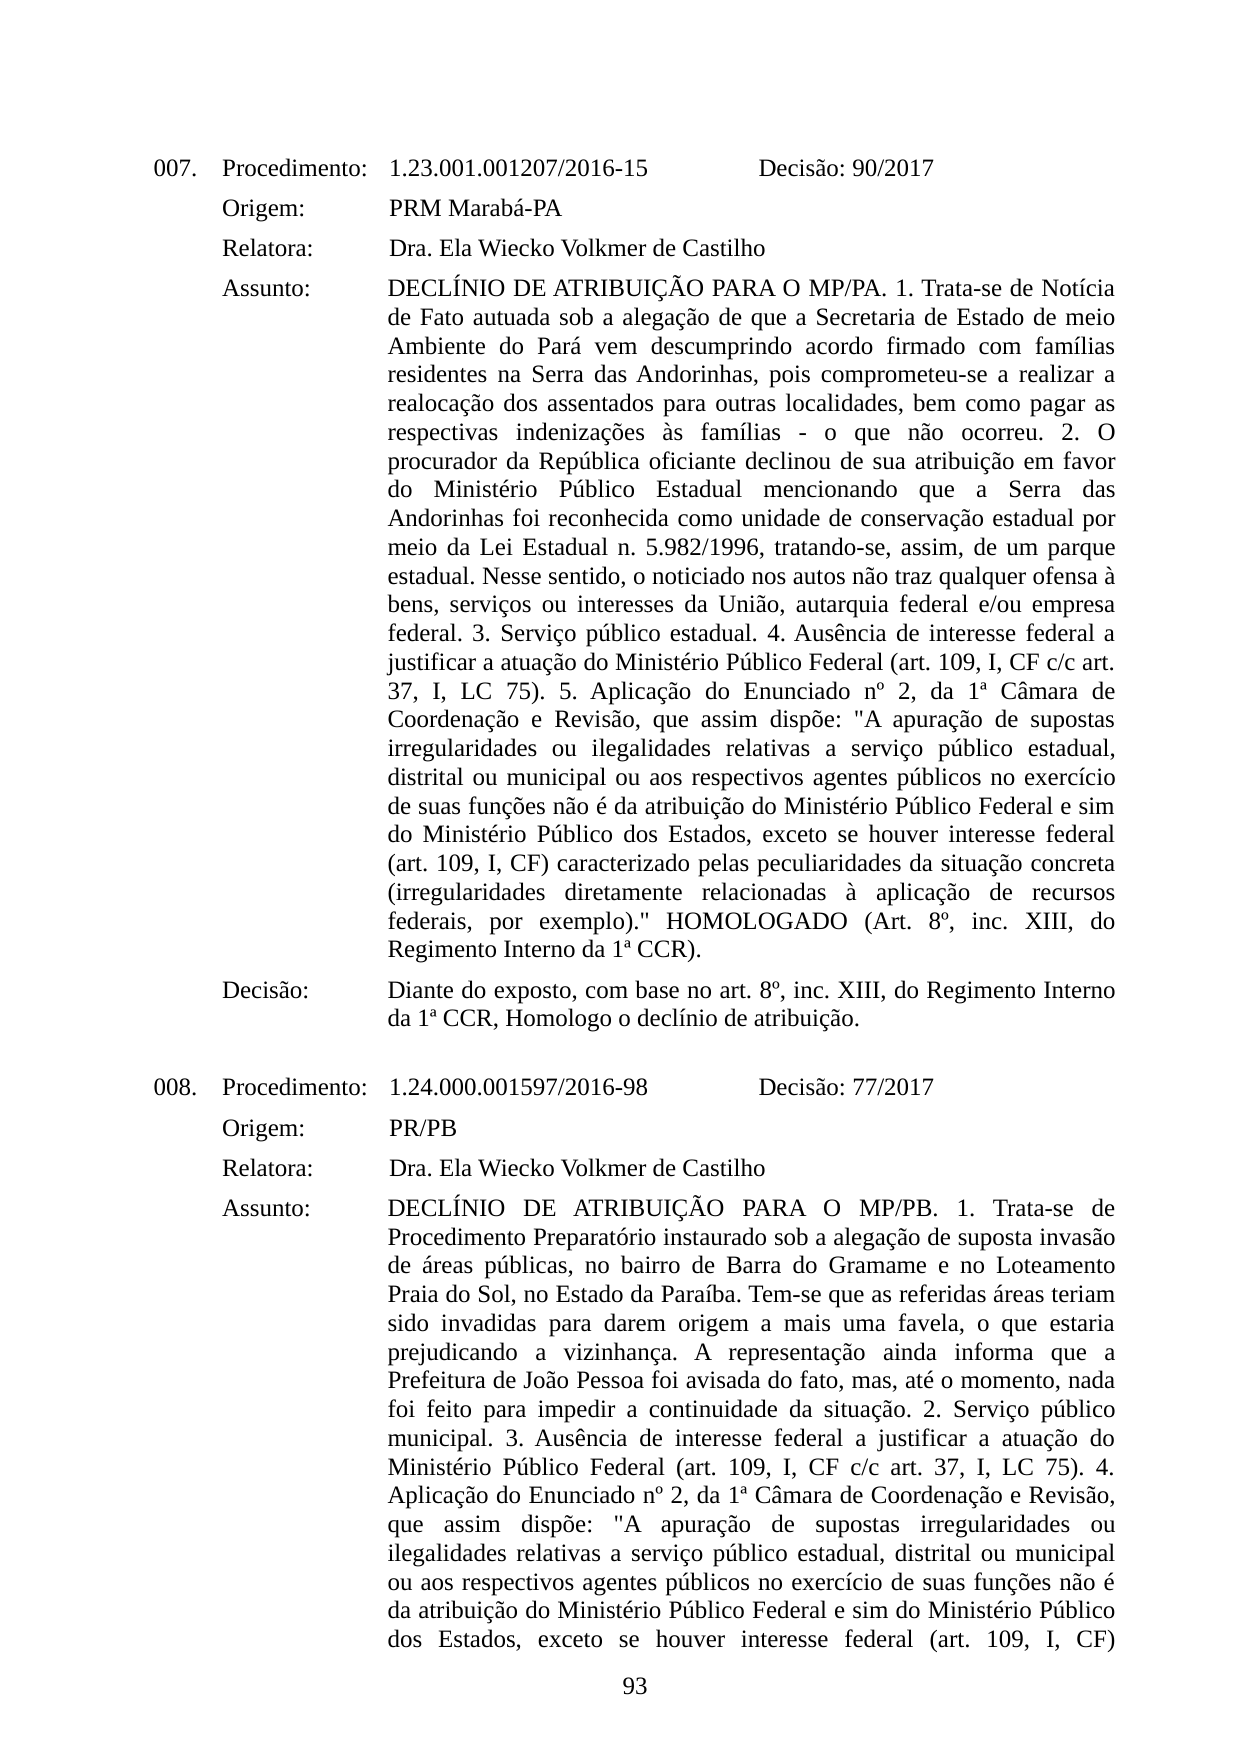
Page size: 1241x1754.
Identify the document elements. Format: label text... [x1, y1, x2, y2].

table_cell Relatora: [216, 227, 383, 267]
table_header Decisão: 77/2017 [753, 1067, 1122, 1107]
table_cell Origem: [216, 187, 383, 227]
table_header Decisão: 90/2017 [753, 147, 1122, 187]
table_cell Assunto: [216, 268, 383, 969]
table_cell [148, 227, 216, 267]
table_cell [148, 1107, 216, 1147]
table_header 1.24.000.001597/2016-98 [383, 1067, 752, 1107]
table_header Decisão: [216, 969, 383, 1038]
table_cell [148, 1147, 216, 1187]
table_header Diante do exposto, com base no art. 8º, inc. XIII, do Regimento Interno da 1ª CCR, Homologo o declínio de atribuição. [383, 969, 1122, 1038]
table_cell Origem: [216, 1107, 383, 1147]
table_cell Relatora: [216, 1147, 383, 1187]
table_cell Dra. Ela Wiecko Volkmer de Castilho [383, 227, 1122, 267]
table_cell PR/PB [383, 1107, 1122, 1147]
table_cell Dra. Ela Wiecko Volkmer de Castilho [383, 1147, 1122, 1187]
table_cell [148, 1187, 216, 1659]
table_cell DECLÍNIO DE ATRIBUIÇÃO PARA O MP/PA. 1. Trata-se de Notícia de Fato autuada sob a alegação de que a Secretaria de Estado de meio Ambiente do Pará vem descumprindo acordo firmado com famílias residentes na Serra das Andorinhas, pois comprometeu-se a realizar a realocação dos assentados para outras localidades, bem como pagar as respectivas indenizações às famílias - o que não ocorreu. 2. O procurador da República oficiante declinou de sua atribuição em favor do Ministério Público Estadual mencionando que a Serra das Andorinhas foi reconhecida como unidade de conservação estadual por meio da Lei Estadual n. 5.982/1996, tratando-se, assim, de um parque estadual. Nesse sentido, o noticiado nos autos não traz qualquer ofensa à bens, serviços ou interesses da União, autarquia federal e/ou empresa federal. 3. Serviço público estadual. 4. Ausência de interesse federal a justificar a atuação do Ministério Público Federal (art. 109, I, CF c/c art. 37, I, LC 75). 5. Aplicação do Enunciado nº 2, da 1ª Câmara de Coordenação e Revisão, que assim dispõe: "A apuração de supostas irregularidades ou ilegalidades relativas a serviço público estadual, distrital ou municipal ou aos respectivos agentes públicos no exercício de suas funções não é da atribuição do Ministério Público Federal e sim do Ministério Público dos Estados, exceto se houver interesse federal (art. 109, I, CF) caracterizado pelas peculiaridades da situação concreta (irregularidades diretamente relacionadas à aplicação de recursos federais, por exemplo)." HOMOLOGADO (Art. 8º, inc. XIII, do Regimento Interno da 1ª CCR). [383, 268, 1122, 969]
table_header Procedimento: [216, 1067, 383, 1107]
table_cell [148, 268, 216, 969]
table_header 008. [148, 1067, 216, 1107]
table_header 007. [148, 147, 216, 187]
table_cell Assunto: [216, 1187, 383, 1659]
table_header [148, 969, 216, 1038]
table_cell DECLÍNIO DE ATRIBUIÇÃO PARA O MP/PB. 1. Trata-se de Procedimento Preparatório instaurado sob a alegação de suposta invasão de áreas públicas, no bairro de Barra do Gramame e no Loteamento Praia do Sol, no Estado da Paraíba. Tem-se que as referidas áreas teriam sido invadidas para darem origem a mais uma favela, o que estaria prejudicando a vizinhança. A representação ainda informa que a Prefeitura de João Pessoa foi avisada do fato, mas, até o momento, nada foi feito para impedir a continuidade da situação. 2. Serviço público municipal. 3. Ausência de interesse federal a justificar a atuação do Ministério Público Federal (art. 109, I, CF c/c art. 37, I, LC 75). 4. Aplicação do Enunciado nº 2, da 1ª Câmara de Coordenação e Revisão, que assim dispõe: "A apuração de supostas irregularidades ou ilegalidades relativas a serviço público estadual, distrital ou municipal ou aos respectivos agentes públicos no exercício de suas funções não é da atribuição do Ministério Público Federal e sim do Ministério Público dos Estados, exceto se houver interesse federal (art. 109, I, CF) [383, 1187, 1122, 1659]
table_cell PRM Marabá-PA [383, 187, 1122, 227]
table_header 1.23.001.001207/2016-15 [383, 147, 752, 187]
table_cell [148, 187, 216, 227]
table_header Procedimento: [216, 147, 383, 187]
